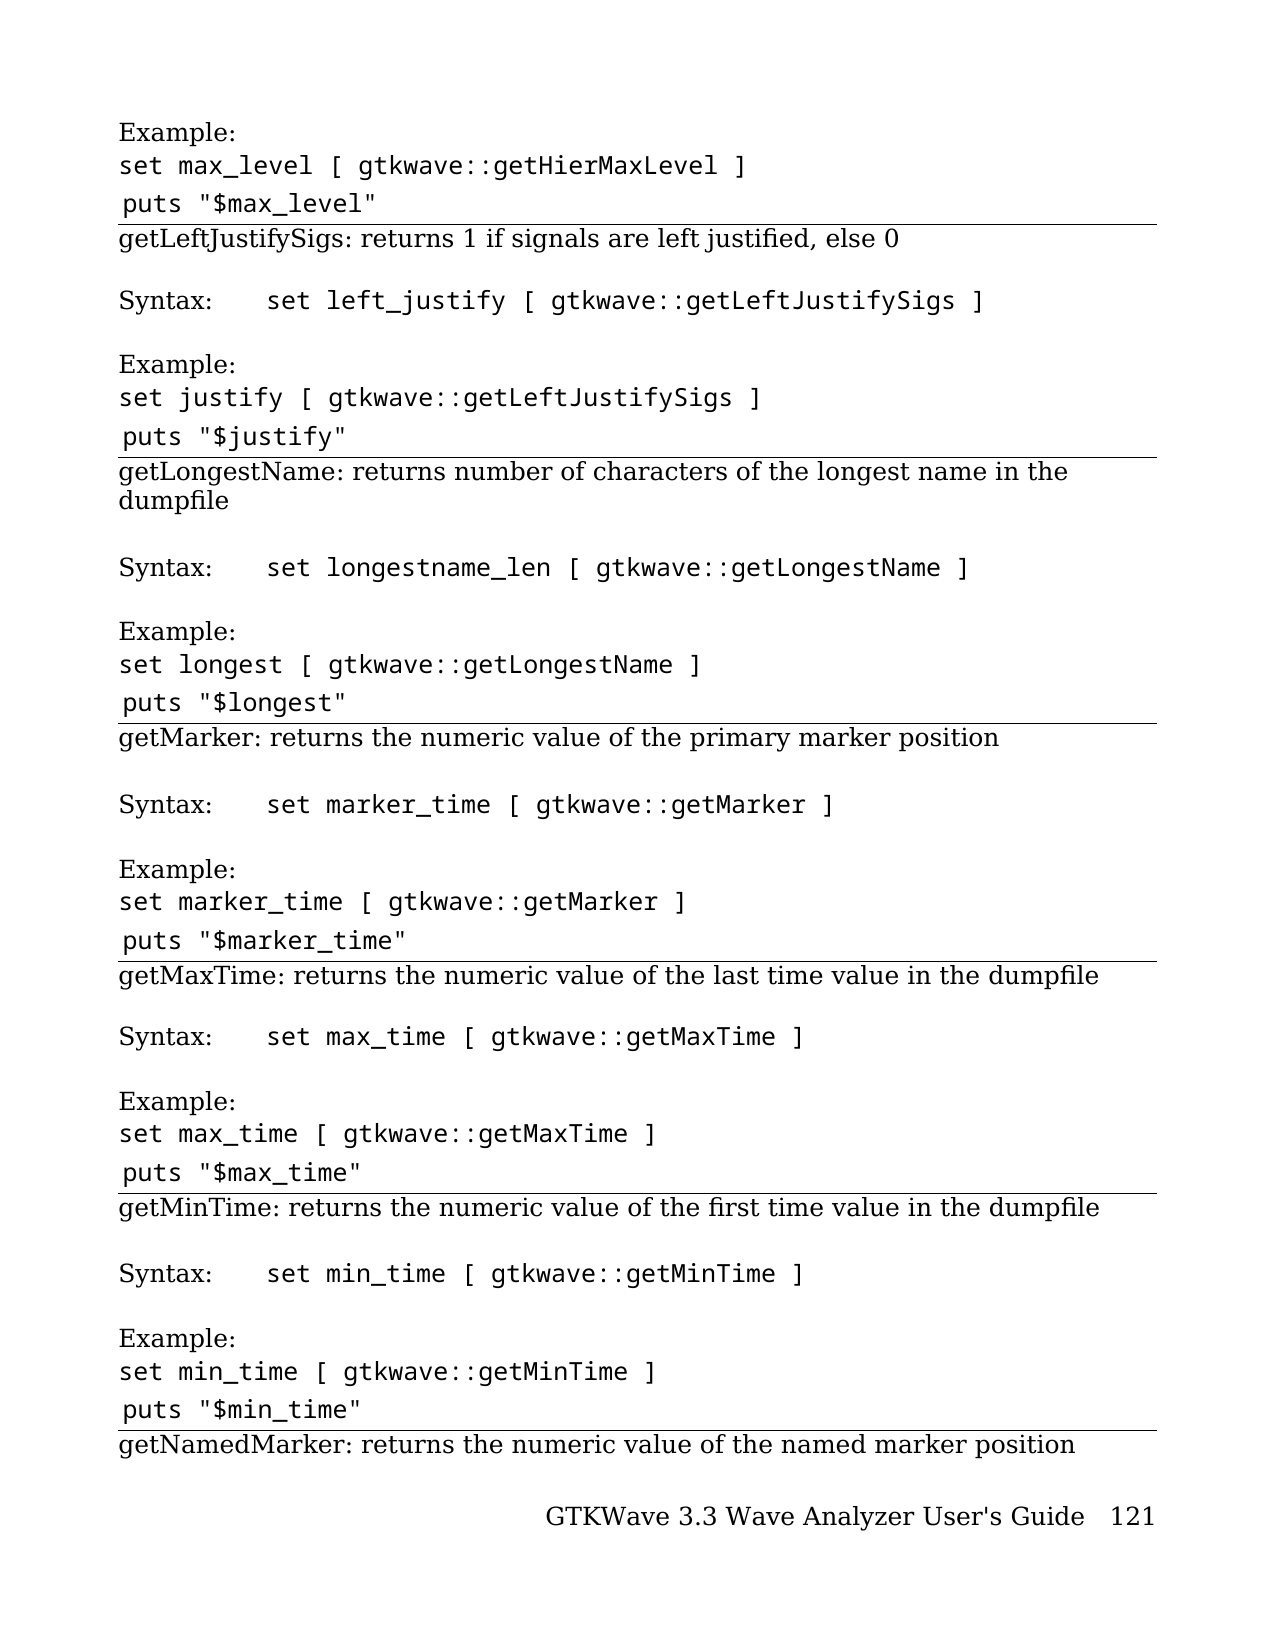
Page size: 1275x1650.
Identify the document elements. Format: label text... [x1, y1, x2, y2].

text Example: [118, 617, 1157, 647]
text getMarker: returns the numeric value of the primary marker position [118, 724, 1157, 753]
text puts "$max_level" [118, 181, 1157, 224]
text puts "$max_time" [118, 1150, 1157, 1193]
text getMaxTime: returns the numeric value of the last time value in the dumpfile [118, 962, 1157, 990]
text puts "$marker_time" [118, 918, 1157, 961]
text set max_level [ gtkwave::getHierMaxLevel ] [118, 147, 1157, 181]
text set max_time [ gtkwave::getMaxTime ] [118, 1116, 1157, 1150]
text Syntax: set marker_time [ gtkwave::getMarker ] [118, 787, 1157, 821]
text Syntax: set min_time [ gtkwave::getMinTime ] [118, 1256, 1157, 1290]
text Example: [118, 118, 1157, 147]
text puts "$longest" [118, 681, 1157, 723]
text puts "$justify" [118, 414, 1157, 457]
text Syntax: set left_justify [ gtkwave::getLeftJustifySigs ] [118, 283, 1157, 317]
text set marker_time [ gtkwave::getMarker ] [118, 884, 1157, 918]
text getLongestName: returns number of characters of the longest name in the dumpfile [118, 458, 1157, 515]
text Example: [118, 351, 1157, 380]
text getMinTime: returns the numeric value of the first time value in the dumpfile [118, 1194, 1157, 1222]
text set longest [ gtkwave::getLongestName ] [118, 647, 1157, 681]
text Syntax: set max_time [ gtkwave::getMaxTime ] [118, 1018, 1157, 1053]
text set justify [ gtkwave::getLeftJustifySigs ] [118, 380, 1157, 414]
text Syntax: set longestname_len [ gtkwave::getLongestName ] [118, 549, 1157, 583]
text Example: [118, 1324, 1157, 1353]
text set min_time [ gtkwave::getMinTime ] [118, 1353, 1157, 1387]
text Example: [118, 855, 1157, 884]
text puts "$min_time" [118, 1387, 1157, 1430]
text getLeftJustifySigs: returns 1 if signals are left justified, else 0 [118, 225, 1157, 253]
text Example: [118, 1087, 1157, 1116]
text getNamedMarker: returns the numeric value of the named marker position [118, 1431, 1157, 1459]
